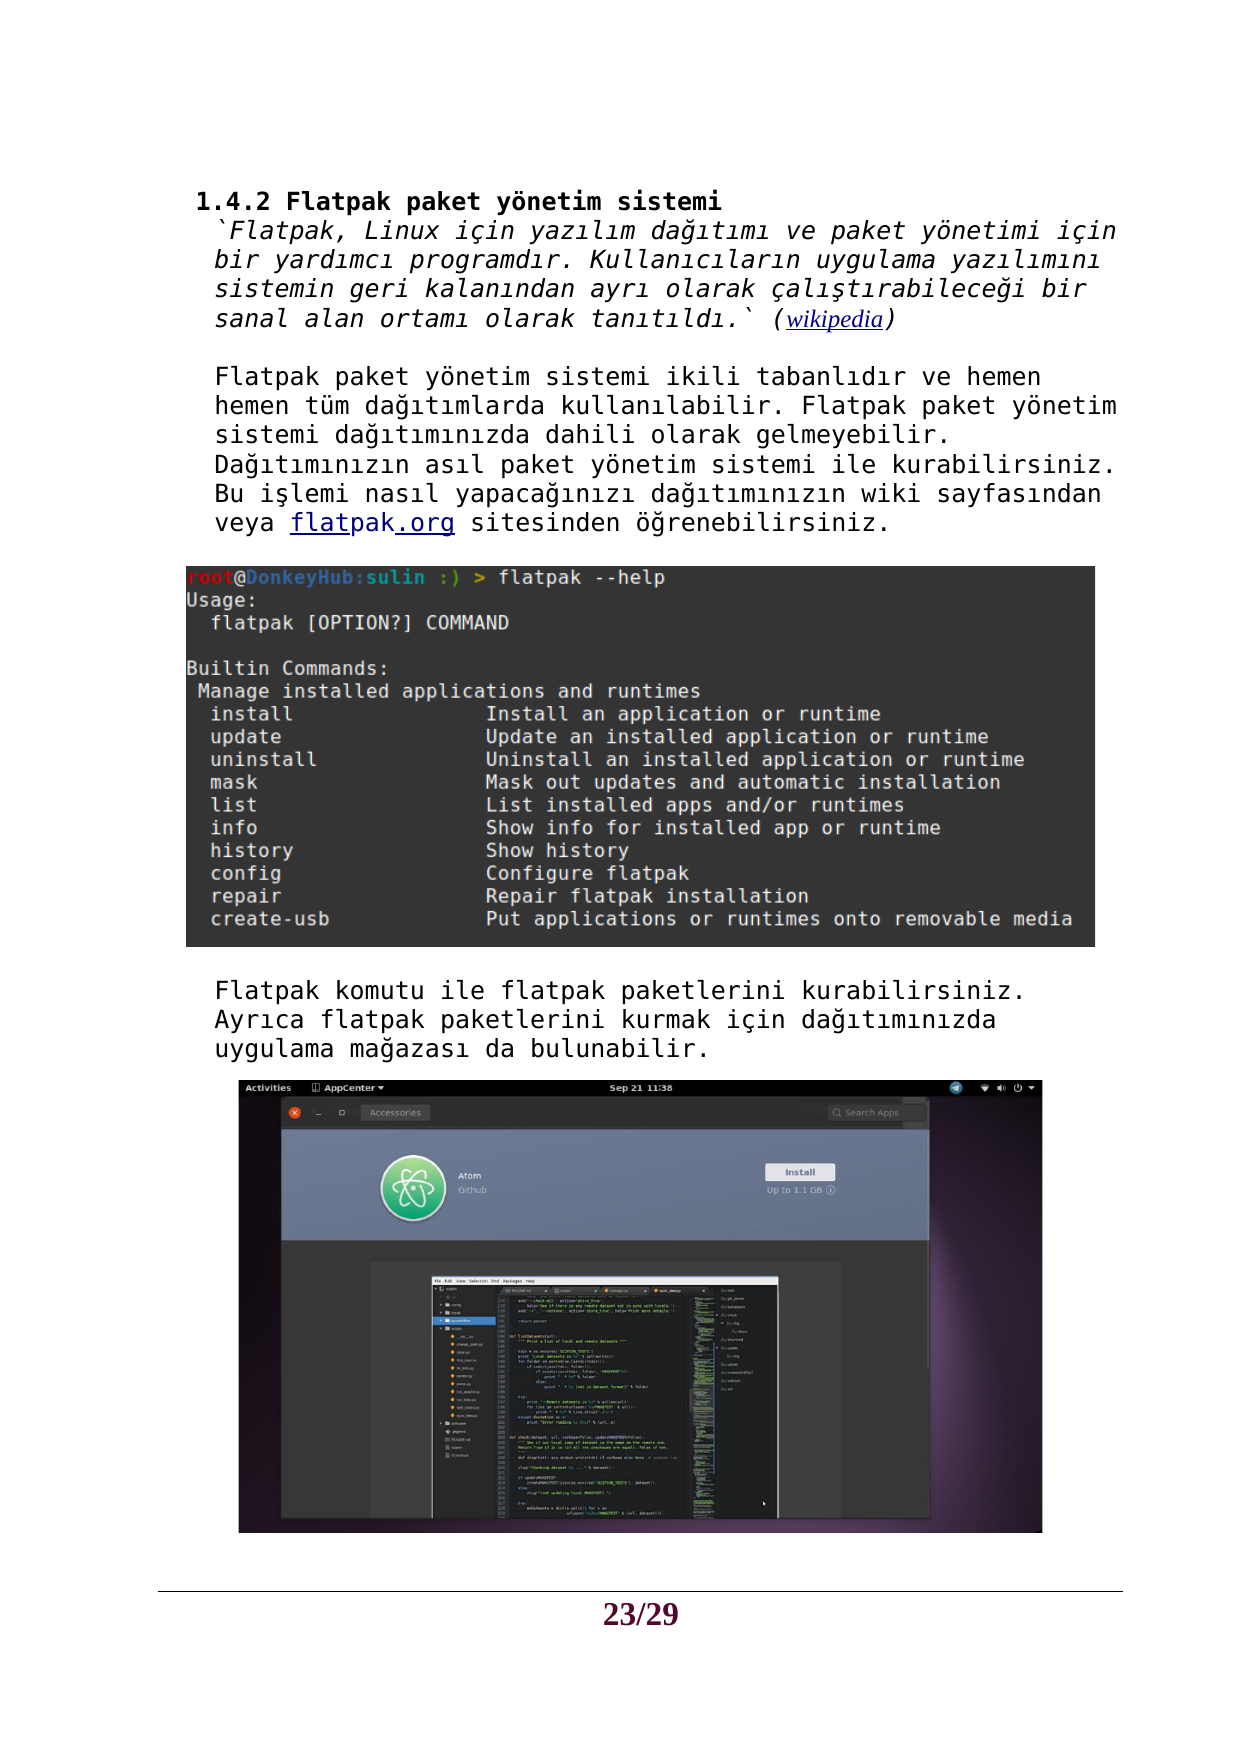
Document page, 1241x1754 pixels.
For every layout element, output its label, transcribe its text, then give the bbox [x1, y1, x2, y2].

text 1.4.2 Flatpak paket yönetim sistemi [195, 187, 1123, 216]
text `Flatpak, Linux için yazılım dağıtımı ve paket yönetimi için bir yardımcı programdır. Kullanıcıların uygulama yazılımını sistemin geri kalanından ayrı olarak çalıştırabileceği bir sanal alan ortamı olarak tanıtıldı.` (wikipedia) [214, 216, 1123, 333]
text Flatpak komutu ile flatpak paketlerini kurabilirsiniz. Ayrıca flatpak paketlerini kurmak için dağıtımınızda uygulama mağazası da bulunabilir. [214, 947, 1123, 1063]
text Flatpak paket yönetim sistemi ikili tabanlıdır ve hemen hemen tüm dağıtımlarda kullanılabilir. Flatpak paket yönetim sistemi dağıtımınızda dahili olarak gelmeyebilir. Dağıtımınızın asıl paket yönetim sistemi ile kurabilirsiniz. Bu işlemi nasıl yapacağınızı dağıtımınızın wiki sayfasından veya flatpak.org sitesinden öğrenebilirsiniz. [214, 362, 1123, 537]
picture [186, 566, 1096, 947]
picture [238, 1080, 1043, 1533]
